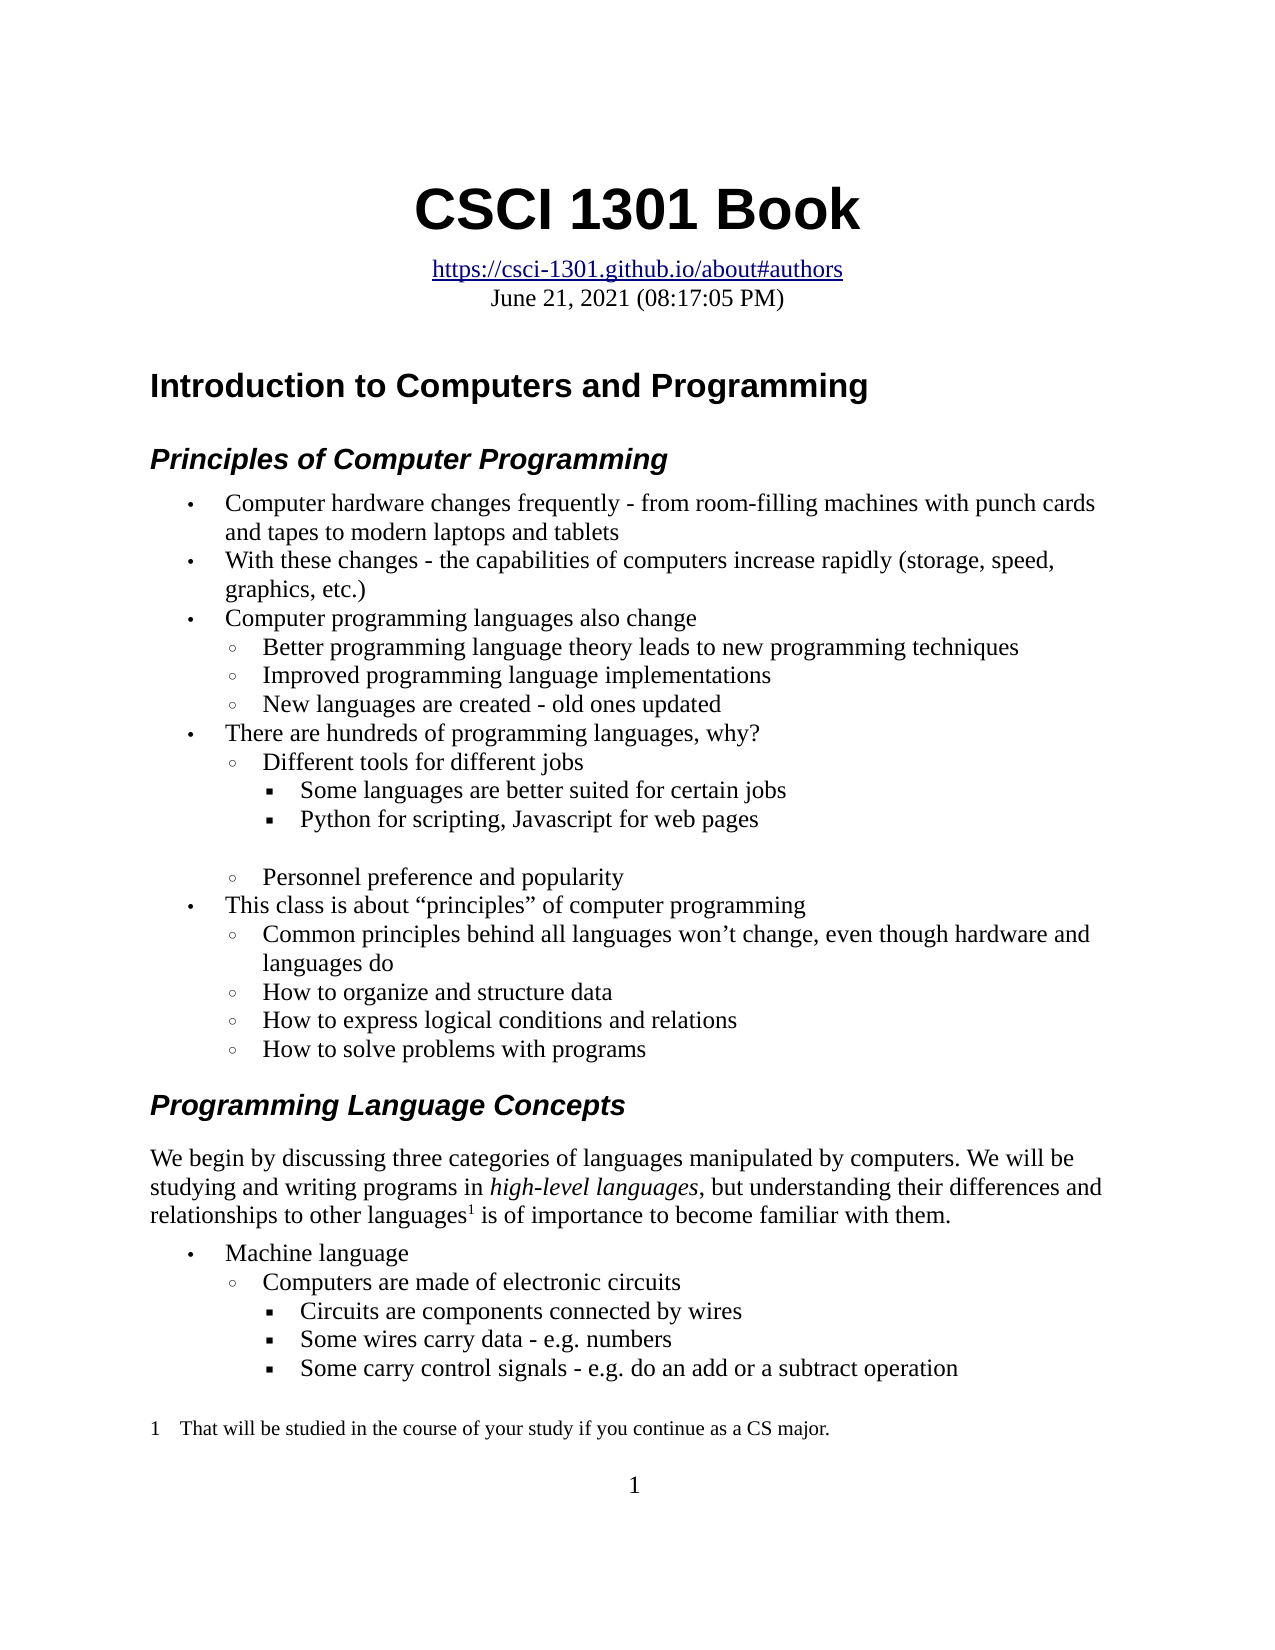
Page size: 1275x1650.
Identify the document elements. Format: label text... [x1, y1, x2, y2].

list Different tools for different jobs [225, 747, 1125, 776]
subtitle Introduction to Computers and Programming [150, 366, 1125, 404]
list Better programming language theory leads to new programming techniques [225, 632, 1125, 661]
list Some wires carry data - e.g. numbers [262, 1324, 1125, 1353]
subtitle Principles of Computer Programming [150, 442, 1125, 476]
list How to solve problems with programs [225, 1034, 1125, 1063]
list Personnel preference and popularity [225, 862, 1125, 891]
text We begin by discussing three categories of languages manipulated by computers. We will be studying and writing programs in high-level languages, but understanding their differences and relationships to other languages is of importance to become familiar with them. [150, 1143, 1125, 1229]
list How to express logical conditions and relations [225, 1006, 1125, 1034]
text https://csci-1301.github.io/about#authors [150, 254, 1125, 283]
list Python for scripting, Javascript for web pages [262, 804, 1125, 862]
list This class is about “principles” of computer programming [187, 891, 1125, 919]
subtitle Programming Language Concepts [150, 1088, 1125, 1122]
list With these changes - the capabilities of computers increase rapidly (storage, speed, graphics, etc.) [187, 546, 1125, 603]
list Some languages are better suited for certain jobs [262, 776, 1125, 804]
list Machine language [187, 1238, 1125, 1267]
list Computer programming languages also change [187, 603, 1125, 632]
list How to organize and structure data [225, 977, 1125, 1006]
list Circuits are components connected by wires [262, 1296, 1125, 1324]
list Computer hardware changes frequently - from room-filling machines with punch cards and tapes to modern laptops and tablets [187, 488, 1125, 546]
title CSCI 1301 Book [150, 175, 1125, 242]
list Some carry control signals - e.g. do an add or a subtract operation [262, 1353, 1125, 1382]
list Common principles behind all languages won’t change, even though hardware and languages do [225, 919, 1125, 977]
list There are hundreds of programming languages, why? [187, 718, 1125, 747]
text That will be studied in the course of your study if you continue as a CS major. [150, 1416, 1125, 1440]
list New languages are created - old ones updated [225, 689, 1125, 718]
text June 21, 2021 (08:17:05 PM) [150, 283, 1125, 312]
list Improved programming language implementations [225, 661, 1125, 689]
list Computers are made of electronic circuits [225, 1267, 1125, 1296]
